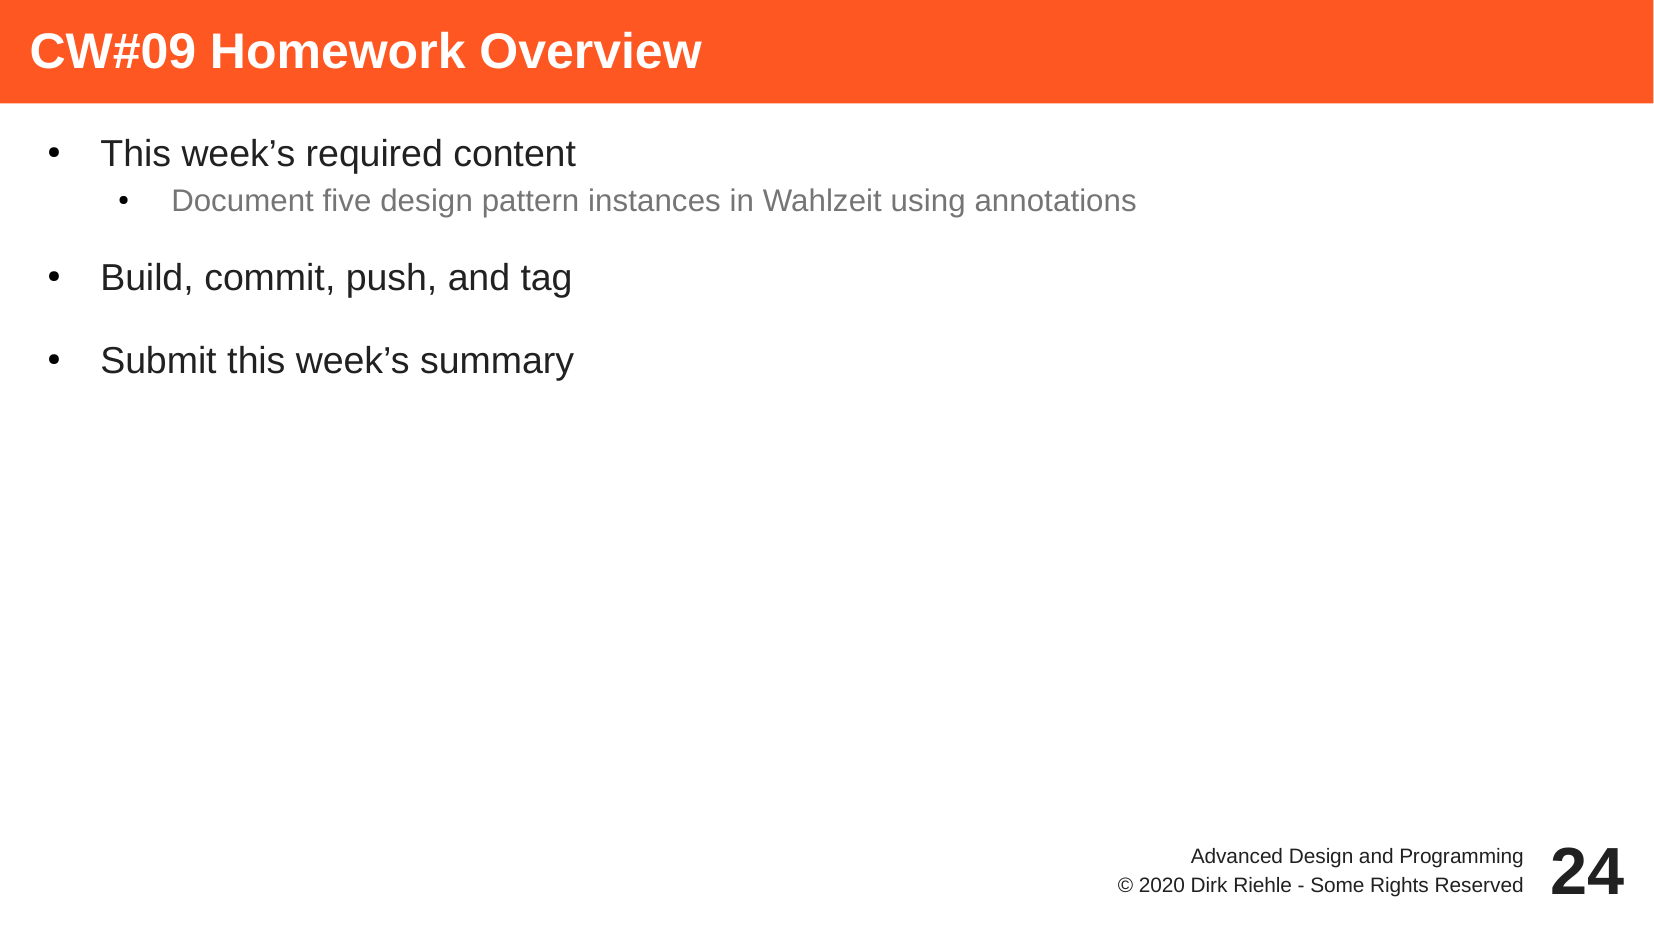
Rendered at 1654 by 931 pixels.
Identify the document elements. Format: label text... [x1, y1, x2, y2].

title CW#09 Homework Overview [0, 0, 1654, 104]
list This week’s required content Document five design pattern instances in Wahlzeit using annotations Build, commit, push, and tag Submit this week’s summary [29, 132, 1625, 813]
